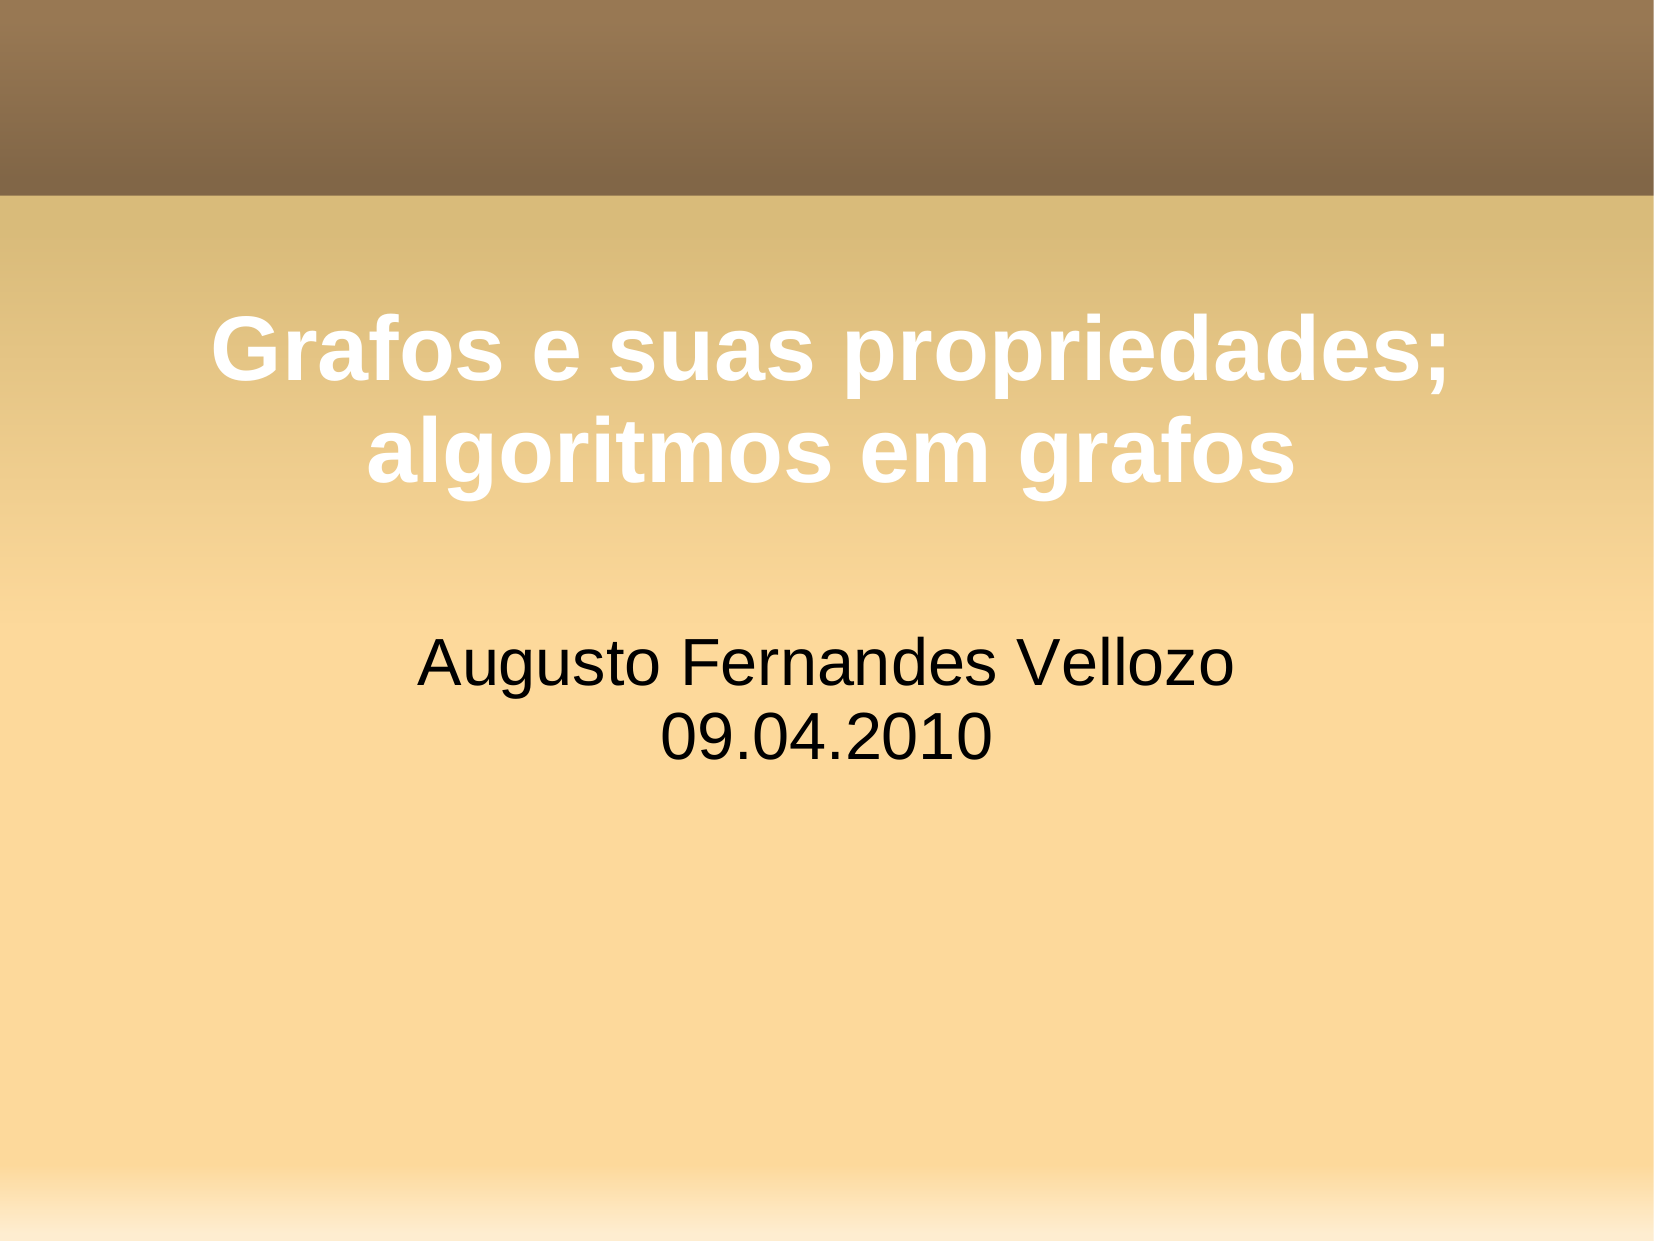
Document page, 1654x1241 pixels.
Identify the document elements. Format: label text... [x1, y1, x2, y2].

subtitle Augusto Fernandes Vellozo 09.04.2010 [82, 290, 1571, 1109]
picture [0, 0, 1654, 1241]
title Grafos e suas propriedades; algoritmos em grafos [1571, 296, 1577, 502]
